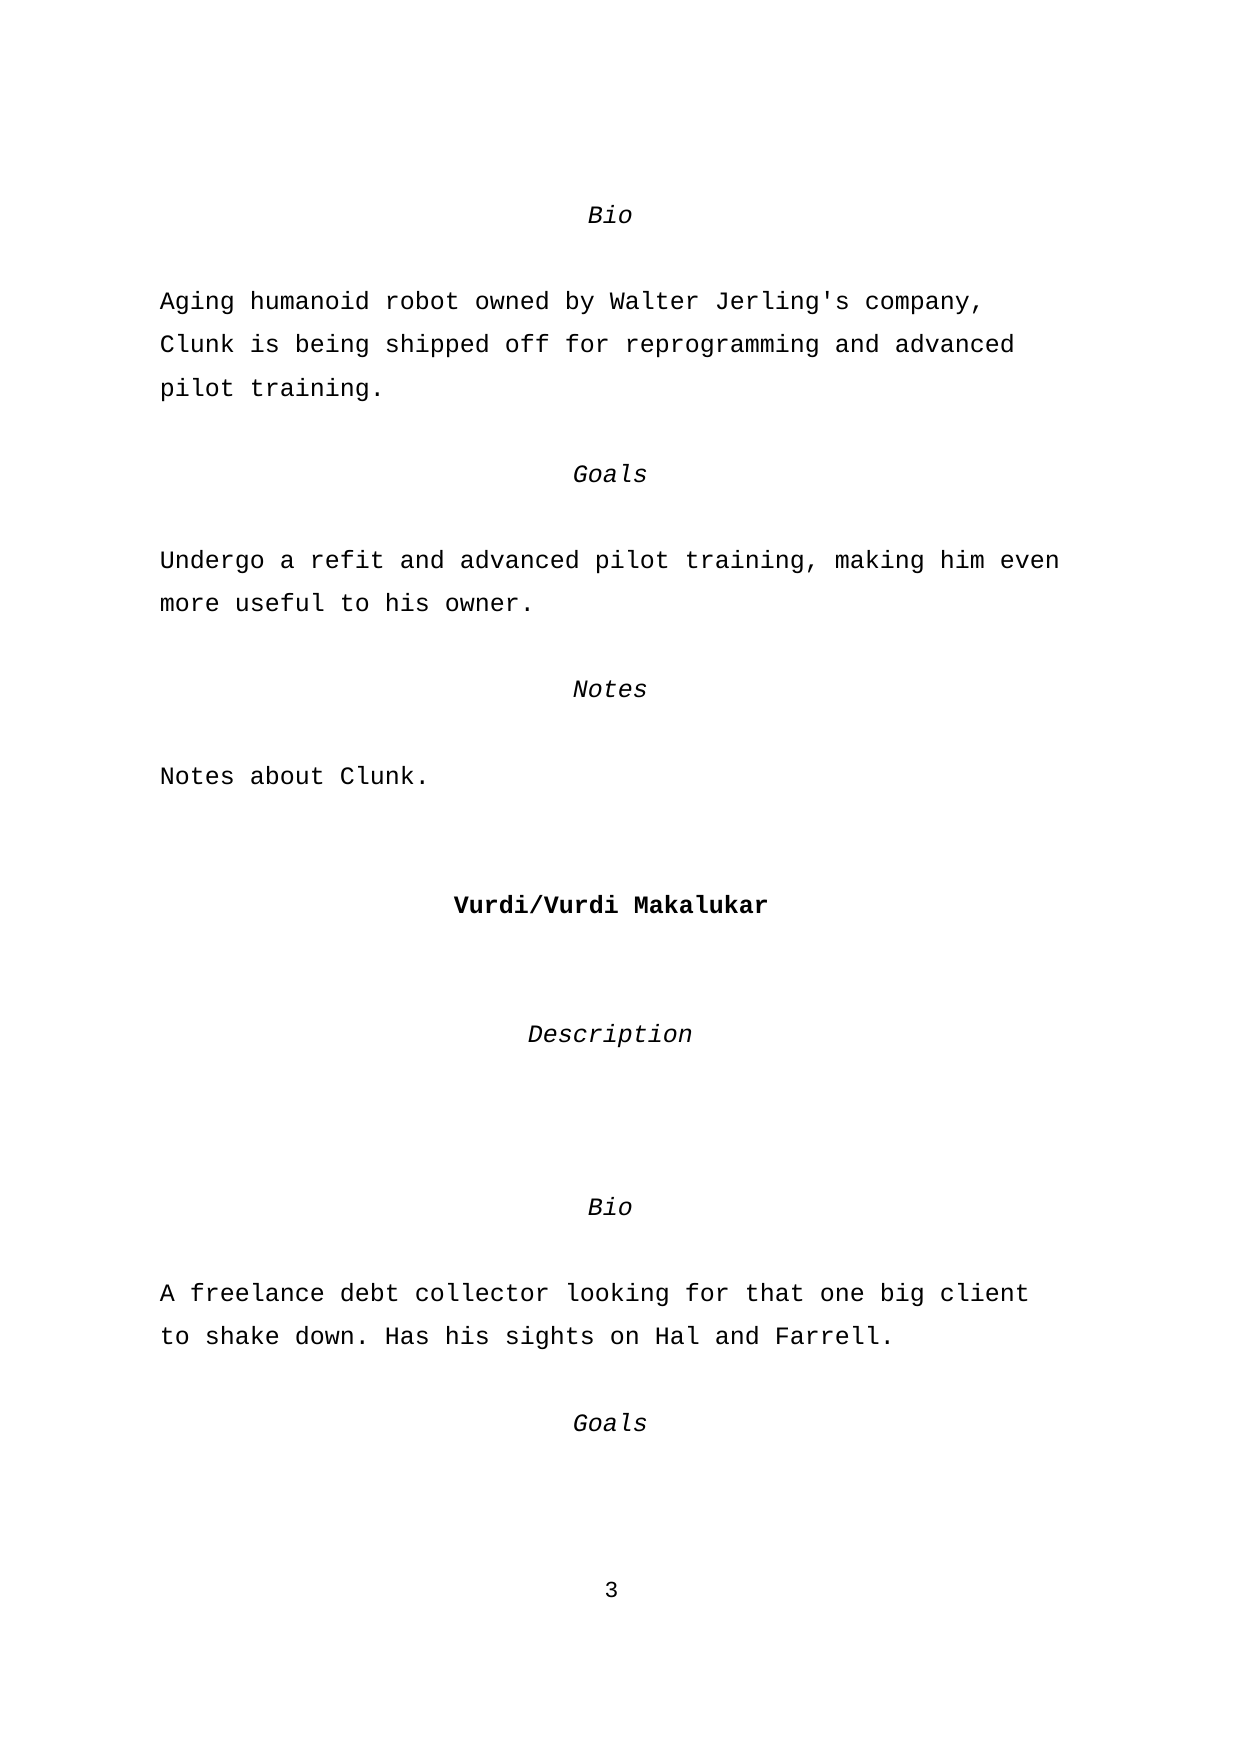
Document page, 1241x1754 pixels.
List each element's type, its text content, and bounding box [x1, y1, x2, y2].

subtitle Bio [159, 189, 1063, 232]
subtitle Bio [159, 1181, 1063, 1224]
subtitle Vurdi/Vurdi Makalukar [159, 879, 1063, 922]
subtitle Goals [159, 1396, 1063, 1439]
subtitle Notes [159, 663, 1063, 706]
text Undergo a refit and advanced pilot training, making him even more useful to his owner. [159, 534, 1063, 620]
text A freelance debt collector looking for that one big client to shake down. Has his sights on Hal and Farrell. [159, 1267, 1063, 1353]
text Aging humanoid robot owned by Walter Jerling's company, Clunk is being shipped off for reprogramming and advanced pilot training. [159, 275, 1063, 404]
subtitle Goals [159, 448, 1063, 491]
subtitle Description [159, 1008, 1063, 1051]
text Notes about Clunk. [159, 749, 1063, 793]
